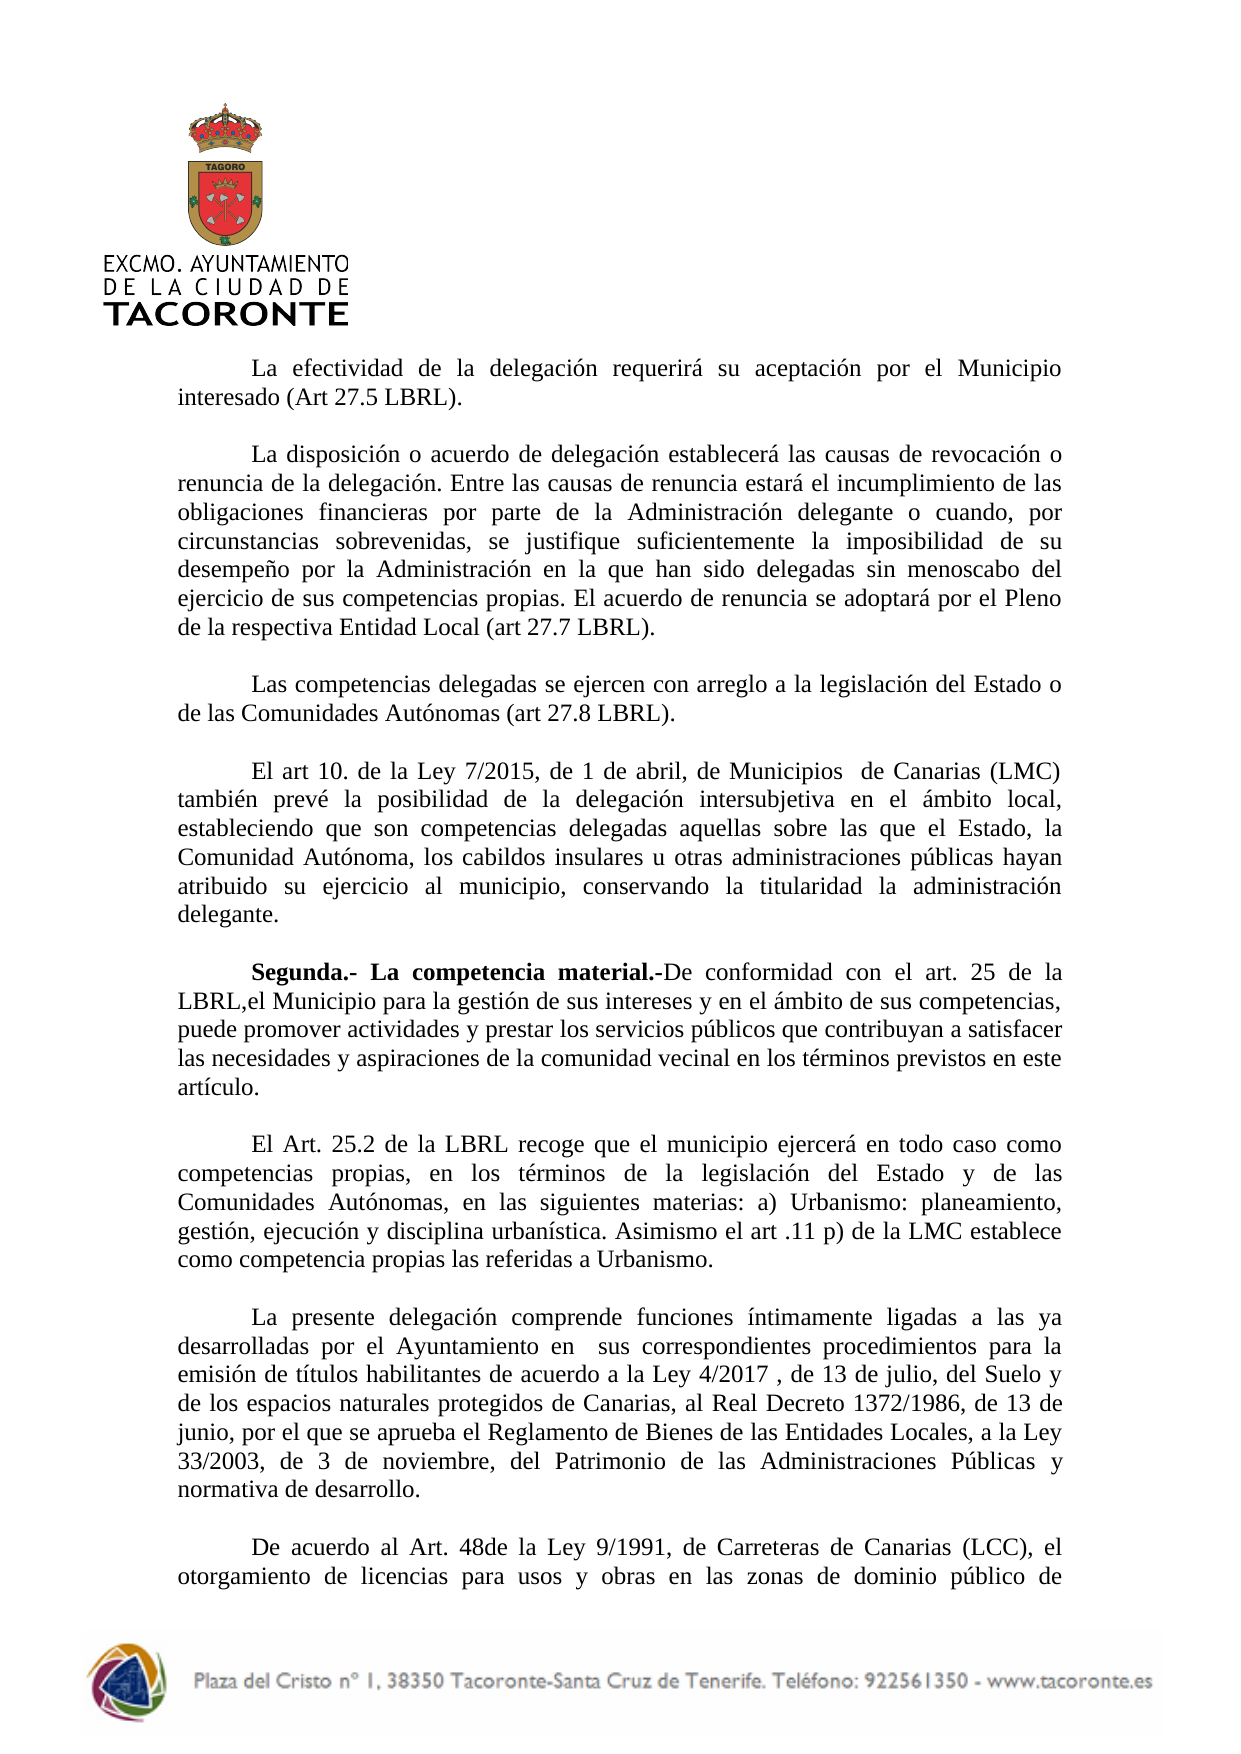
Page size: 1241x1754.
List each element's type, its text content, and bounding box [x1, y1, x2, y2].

text Las competencias delegadas se ejercen con arreglo a la legislación del Estado o de las Comunidades Autónomas (art 27.8 LBRL). [177, 669, 1063, 727]
picture [103, 103, 348, 326]
text La disposición o acuerdo de delegación establecerá las causas de revocación o renuncia de la delegación. Entre las causas de renuncia estará el incumplimiento de las obligaciones financieras por parte de la Administración delegante o cuando, por circunstancias sobrevenidas, se justifique suficientemente la imposibilidad de su desempeño por la Administración en la que han sido delegadas sin menoscabo del ejercicio de sus competencias propias. El acuerdo de renuncia se adoptará por el Pleno de la respectiva Entidad Local (art 27.7 LBRL). [177, 439, 1063, 641]
text La presente delegación comprende funciones íntimamente ligadas a las ya desarrolladas por el Ayuntamiento en sus correspondientes procedimientos para la emisión de títulos habilitantes de acuerdo a la Ley 4/2017 , de 13 de julio, del Suelo y de los espacios naturales protegidos de Canarias, al Real Decreto 1372/1986, de 13 de junio, por el que se aprueba el Reglamento de Bienes de las Entidades Locales, a la Ley 33/2003, de 3 de noviembre, del Patrimonio de las Administraciones Públicas y normativa de desarrollo. [177, 1302, 1063, 1503]
text De acuerdo al Art. 48de la Ley 9/1991, de Carreteras de Canarias (LCC), el otorgamiento de licencias para usos y obras en las zonas de dominio público de [177, 1532, 1063, 1589]
text El Art. 25.2 de la LBRL recoge que el municipio ejercerá en todo caso como competencias propias, en los términos de la legislación del Estado y de las Comunidades Autónomas, en las siguientes materias: a) Urbanismo: planeamiento, gestión, ejecución y disciplina urbanística. Asimismo el art .11 p) de la LMC establece como competencia propias las referidas a Urbanismo. [177, 1129, 1063, 1273]
text La efectividad de la delegación requerirá su aceptación por el Municipio interesado (Art 27.5 LBRL). [177, 353, 1063, 411]
picture [80, 1630, 1163, 1737]
text Segunda.- La competencia material.-De conformidad con el art. 25 de la LBRL,el Municipio para la gestión de sus intereses y en el ámbito de sus competencias, puede promover actividades y prestar los servicios públicos que contribuyan a satisfacer las necesidades y aspiraciones de la comunidad vecinal en los términos previstos en este artículo. [177, 957, 1063, 1101]
subtitle El art 10. de la Ley 7/2015, de 1 de abril, de Municipios de Canarias (LMC) también prevé la posibilidad de la delegación intersubjetiva en el ámbito local, estableciendo que son competencias delegadas aquellas sobre las que el Estado, la Comunidad Autónoma, los cabildos insulares u otras administraciones públicas hayan atribuido su ejercicio al municipio, conservando la titularidad la administración delegante. [177, 756, 1063, 928]
